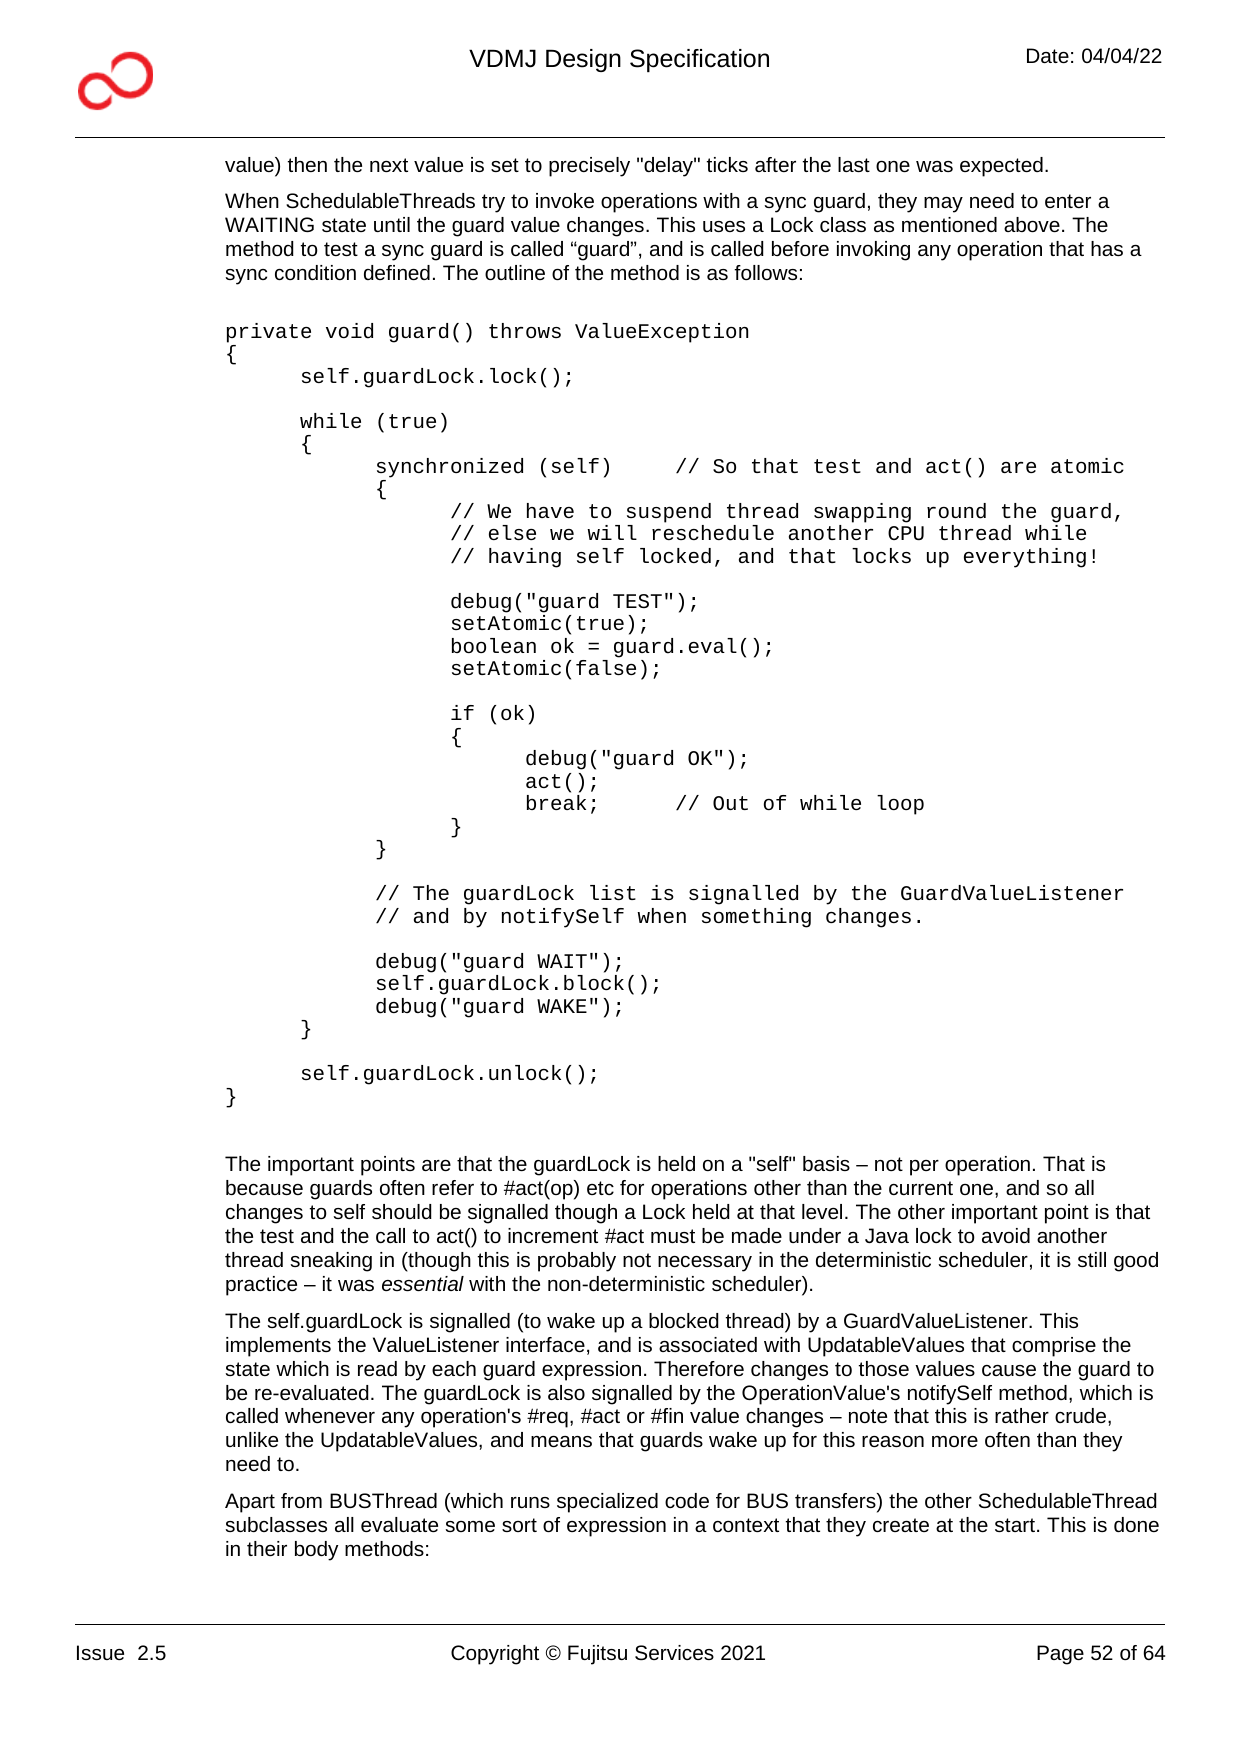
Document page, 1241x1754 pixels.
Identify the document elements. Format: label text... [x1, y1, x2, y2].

text { [225, 478, 1165, 500]
text // having self locked, and that locks up everything! [225, 545, 1165, 568]
text synchronized (self) // So that test and act() are atomic [225, 455, 1165, 478]
text // The guardLock list is signalled by the GuardValueListener [225, 883, 1165, 905]
text if (ok) [225, 703, 1165, 725]
picture [78, 44, 153, 120]
text The important points are that the guardLock is held on a "self" basis – not per operation. That is because guards often refer to #act(op) etc for operations other than the current one, and so all changes to self should be signalled though a Lock held at that level. The other important point is that the test and the call to act() to increment #act must be made under a Java lock to avoid another thread sneaking in (though this is probably not necessary in the deterministic scheduler, it is still good practice – it was essential with the non-deterministic scheduler). [225, 1153, 1165, 1296]
text act(); [225, 770, 1165, 793]
text debug("guard OK"); [225, 748, 1165, 770]
text { [225, 725, 1165, 748]
text debug("guard TEST"); [225, 590, 1165, 613]
text debug("guard WAIT"); [225, 950, 1165, 973]
text // else we will reschedule another CPU thread while [225, 523, 1165, 545]
text { [225, 433, 1165, 455]
text } [225, 1085, 1165, 1108]
text boolean ok = guard.eval(); [225, 635, 1165, 658]
text When SchedulableThreads try to invoke operations with a sync guard, they may need to enter a WAITING state until the guard value changes. This uses a Lock class as mentioned above. The method to test a sync guard is called “guard”, and is called before invoking any operation that has a sync condition defined. The outline of the method is as follows: [225, 189, 1165, 285]
text break; // Out of while loop [225, 793, 1165, 815]
text // and by notifySelf when something changes. [225, 905, 1165, 928]
text debug("guard WAKE"); [225, 995, 1165, 1018]
text self.guardLock.lock(); [225, 365, 1165, 388]
text setAtomic(false); [225, 658, 1165, 680]
text self.guardLock.unlock(); [225, 1063, 1165, 1085]
text while (true) [225, 410, 1165, 433]
text Apart from BUSThread (which runs specialized code for BUS transfers) the other SchedulableThread subclasses all evaluate some sort of expression in a context that they create at the start. This is done in their body methods: [225, 1489, 1165, 1561]
text } [225, 815, 1165, 838]
text { [225, 343, 1165, 365]
text setAtomic(true); [225, 613, 1165, 635]
text self.guardLock.block(); [225, 973, 1165, 995]
text } [225, 838, 1165, 860]
text // We have to suspend thread swapping round the guard, [225, 500, 1165, 523]
text } [225, 1018, 1165, 1040]
text value) then the next value is set to precisely "delay" ticks after the last one was expected. [225, 153, 1165, 177]
text The self.guardLock is signalled (to wake up a blocked thread) by a GuardValueListener. This implements the ValueListener interface, and is associated with UpdatableValues that comprise the state which is read by each guard expression. Therefore changes to those values cause the guard to be re-evaluated. The guardLock is also signalled by the OperationValue's notifySelf method, which is called whenever any operation's #req, #act or #fin value changes – note that this is rather crude, unlike the UpdatableValues, and means that guards wake up for this reason more often than they need to. [225, 1309, 1165, 1477]
text private void guard() throws ValueException [225, 320, 1165, 343]
